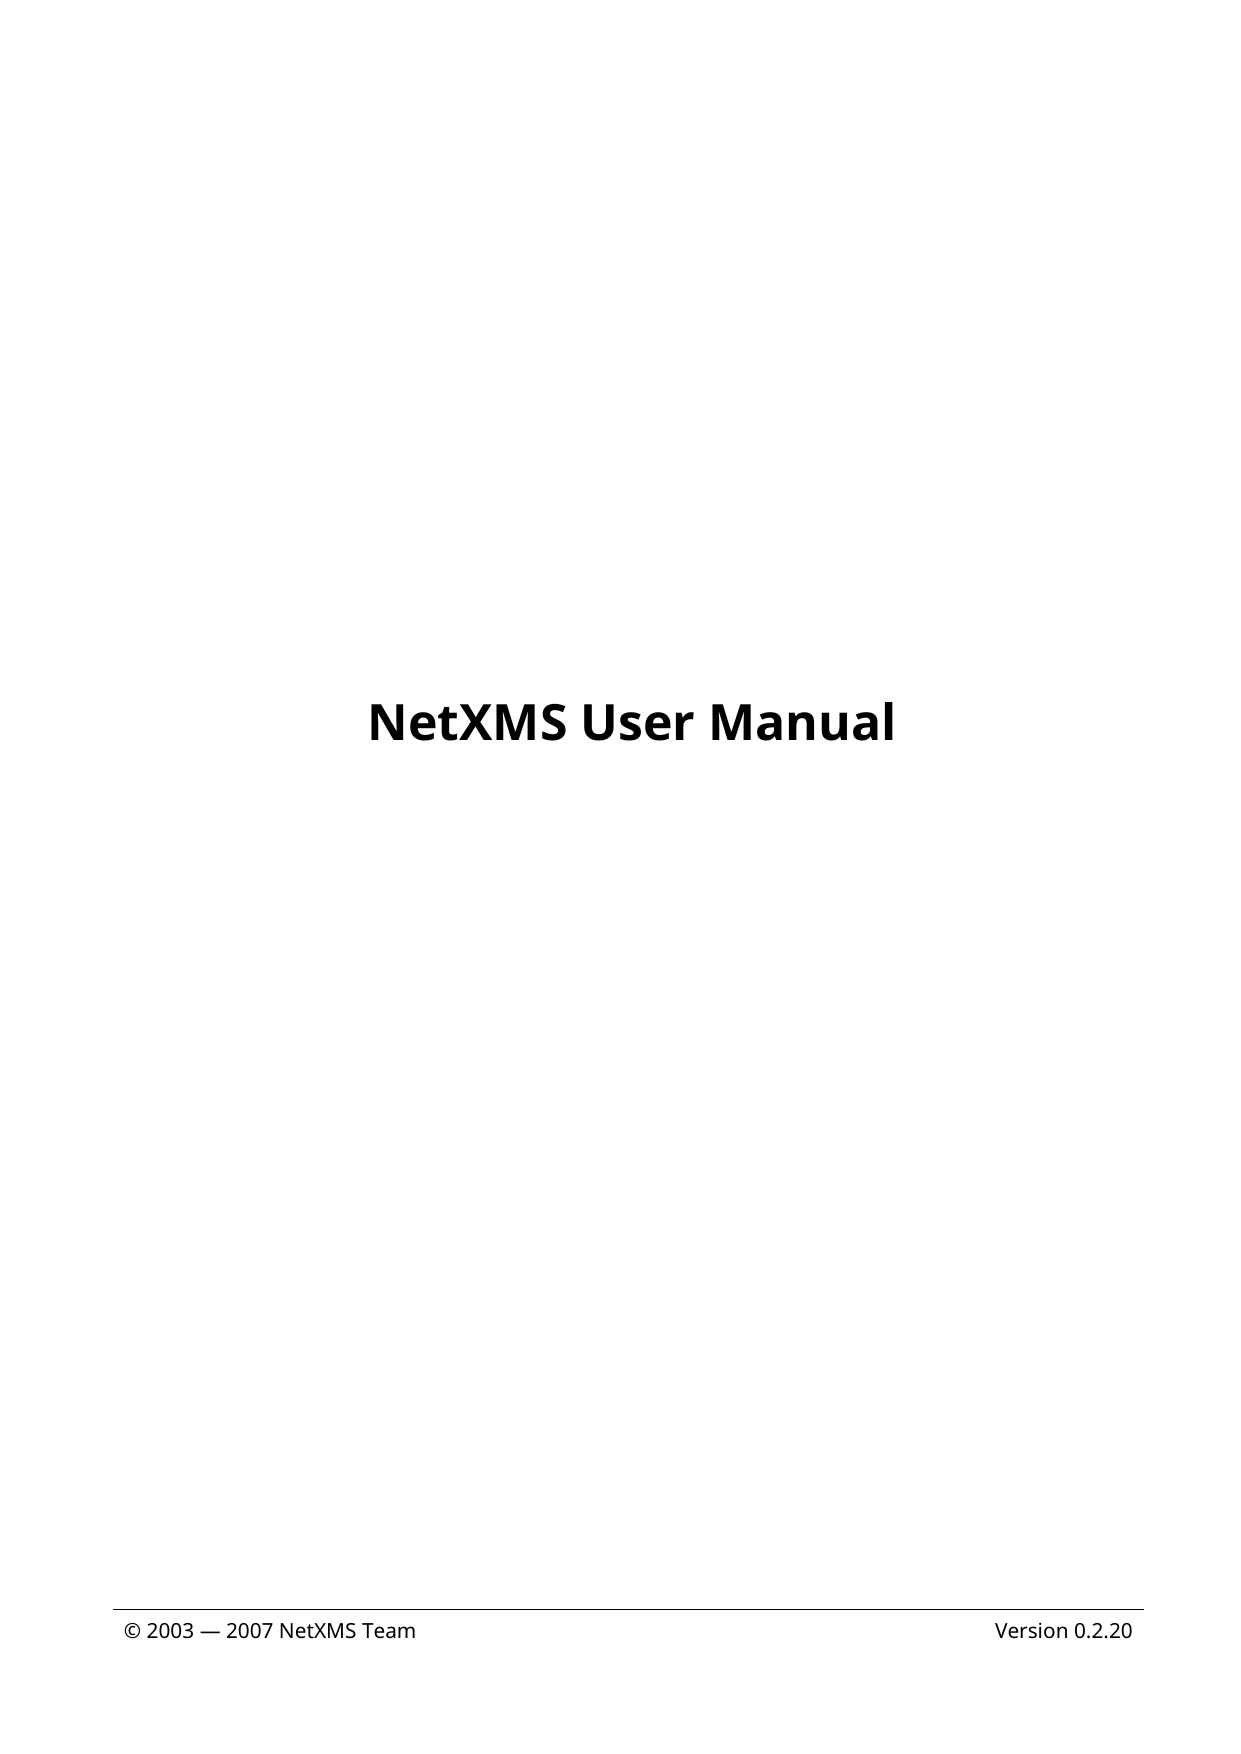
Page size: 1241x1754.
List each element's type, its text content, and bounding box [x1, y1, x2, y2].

text NetXMS User Manual [112, 687, 1152, 755]
